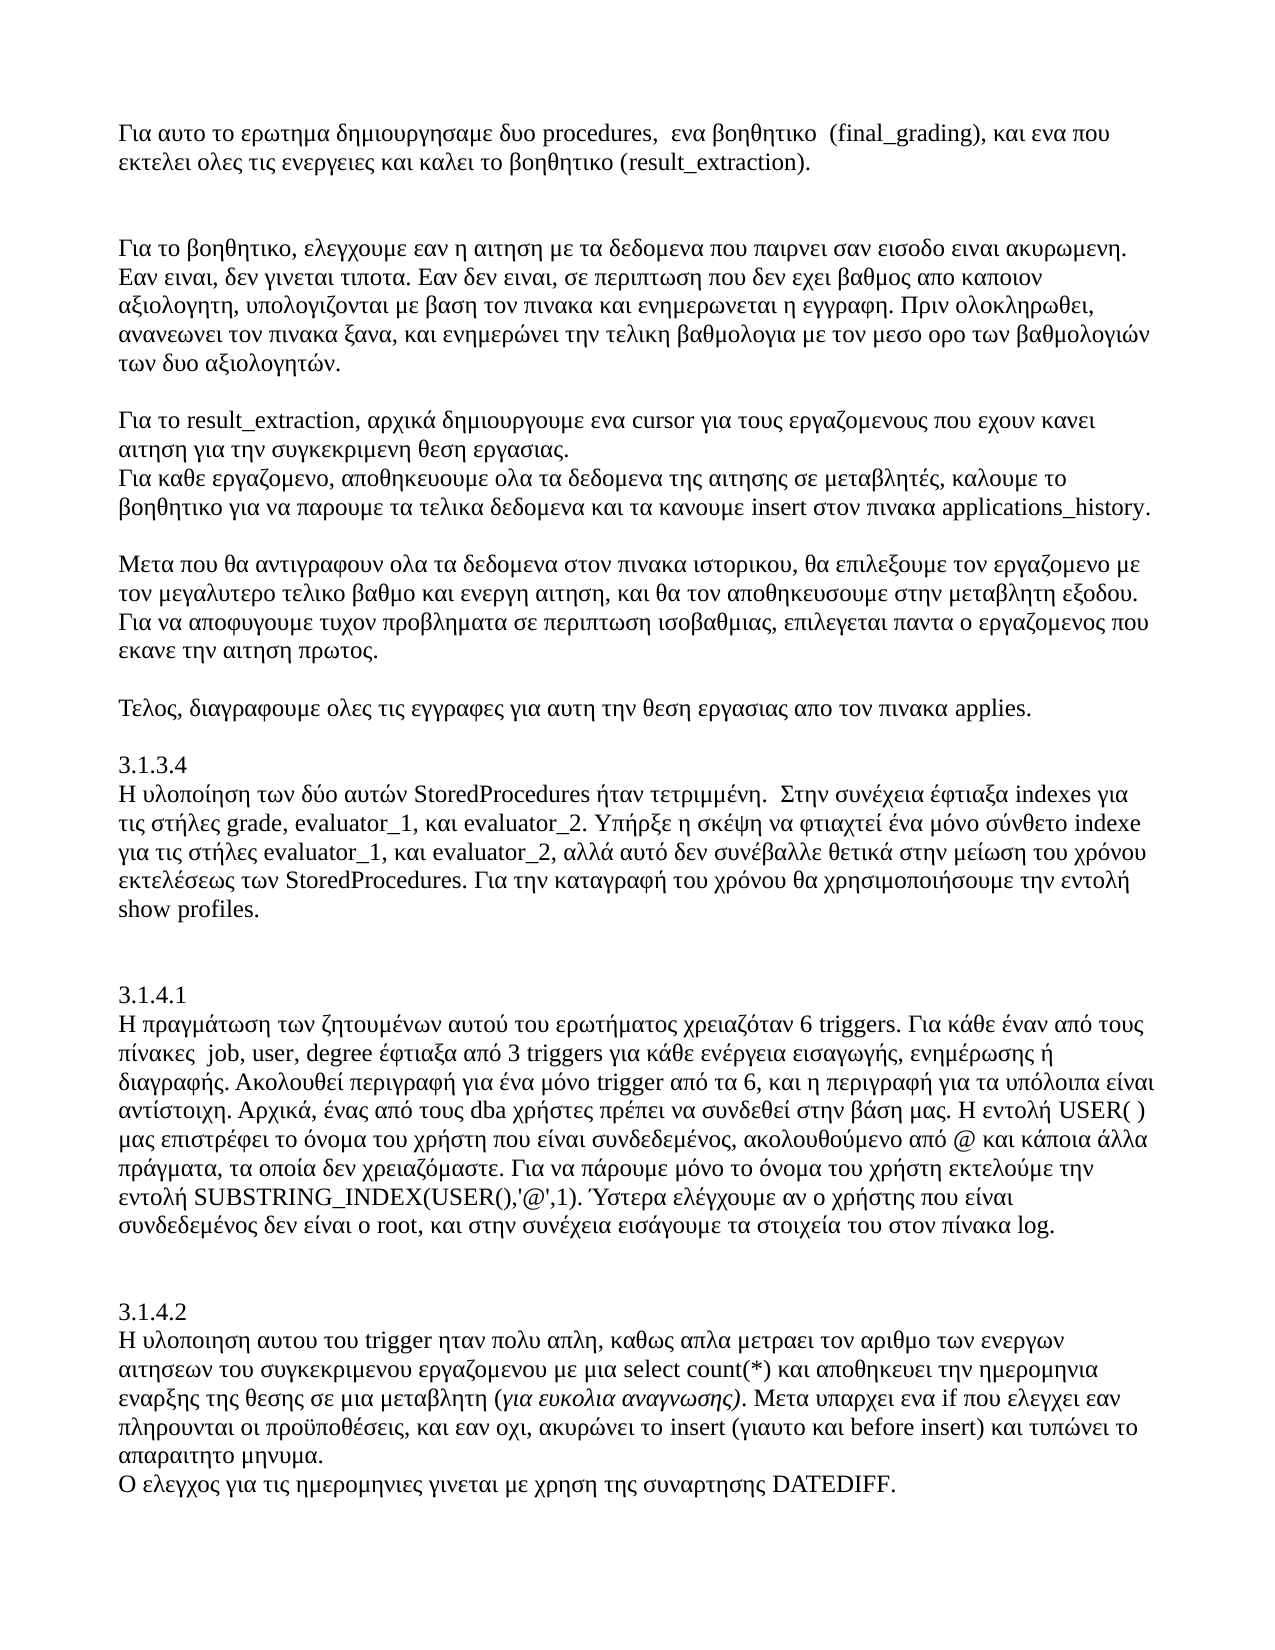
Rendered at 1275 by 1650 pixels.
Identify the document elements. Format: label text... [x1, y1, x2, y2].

text Για καθε εργαζομενο, αποθηκευουμε ολα τα δεδομενα της αιτησης σε μεταβλητές, καλουμε το βοηθητικο για να παρουμε τα τελικα δεδομενα και τα κανουμε insert στον πινακα applications_history. [118, 463, 1157, 521]
text Τελος, διαγραφουμε ολες τις εγγραφες για αυτη την θεση εργασιας απο τον πινακα applies. [118, 693, 1157, 722]
text 3.1.4.1 [118, 981, 1157, 1009]
text Η υλοποιηση αυτου του trigger ηταν πολυ απλη, καθως απλα μετραει τον αριθμο των ενεργων αιτησεων του συγκεκριμενου εργαζομενου με μια select count(*) και αποθηκευει την ημερομηνια εναρξης της θεσης σε μια μεταβλητη (για ευκολια αναγνωσης). Μετα υπαρχει ενα if που ελεγχει εαν πληρουνται οι προϋποθέσεις, και εαν οχι, ακυρώνει το insert (γιαυτο και before insert) και τυπώνει το απαραιτητο μηνυμα. [118, 1326, 1157, 1469]
text Ο ελεγχος για τις ημερομηνιες γινεται με χρηση της συναρτησης DATEDIFF. [118, 1469, 1157, 1498]
text 3.1.3.4 [118, 751, 1157, 779]
text Μετα που θα αντιγραφουν ολα τα δεδομενα στον πινακα ιστορικου, θα επιλεξουμε τον εργαζομενο με τον μεγαλυτερο τελικο βαθμο και ενεργη αιτηση, και θα τον αποθηκευσουμε στην μεταβλητη εξοδου. Για να αποφυγουμε τυχον προβληματα σε περιπτωση ισοβαθμιας, επιλεγεται παντα ο εργαζομενος που εκανε την αιτηση πρωτος. [118, 549, 1157, 664]
text Για αυτο το ερωτημα δημιουργησαμε δυο procedures, ενα βοηθητικο (final_grading), και ενα που εκτελει ολες τις ενεργειες και καλει το βοηθητικο (result_extraction). [118, 118, 1157, 176]
text Η πραγμάτωση των ζητουμένων αυτού του ερωτήματος χρειαζόταν 6 triggers. Για κάθε έναν από τους πίνακες job, user, degree έφτιαξα από 3 triggers για κάθε ενέργεια εισαγωγής, ενημέρωσης ή διαγραφής. Ακολουθεί περιγραφή για ένα μόνο trigger από τα 6, και η περιγραφή για τα υπόλοιπα είναι αντίστοιχη. Αρχικά, ένας από τους dba χρήστες πρέπει να συνδεθεί στην βάση μας. Η εντολή USER( ) μας επιστρέφει το όνομα του χρήστη που είναι συνδεδεμένος, ακολουθούμενο από @ και κάποια άλλα πράγματα, τα οποία δεν χρειαζόμαστε. Για να πάρουμε μόνο το όνομα του χρήστη εκτελούμε την εντολή SUBSTRING_INDEX(USER(),'@',1). Ύστερα ελέγχουμε αν ο χρήστης που είναι συνδεδεμένος δεν είναι ο root, και στην συνέχεια εισάγουμε τα στοιχεία του στον πίνακα log. [118, 1009, 1157, 1239]
text 3.1.4.2 [118, 1297, 1157, 1326]
text Για το result_extraction, αρχικά δημιουργουμε ενα cursor για τους εργαζομενους που εχουν κανει αιτηση για την συγκεκριμενη θεση εργασιας. [118, 406, 1157, 463]
text για τις στήλες evaluator_1, και evaluator_2, αλλά αυτό δεν συνέβαλλε θετικά στην μείωση του χρόνου εκτελέσεως των StoredProcedures. Για την καταγραφή του χρόνου θα χρησιμοποιήσουμε την εντολή show profiles. [118, 837, 1157, 923]
text Η υλοποίηση των δύο αυτών StoredProcedures ήταν τετριμμένη. Στην συνέχεια έφτιαξα indexes για τις στήλες grade, evaluator_1, και evaluator_2. Υπήρξε η σκέψη να φτιαχτεί ένα μόνο σύνθετο indexe [118, 779, 1157, 837]
text Για το βοηθητικο, ελεγχουμε εαν η αιτηση με τα δεδομενα που παιρνει σαν εισοδο ειναι ακυρωμενη. Εαν ειναι, δεν γινεται τιποτα. Εαν δεν ειναι, σε περιπτωση που δεν εχει βαθμος απο καποιον αξιολογητη, υπολογιζονται με βαση τον πινακα και ενημερωνεται η εγγραφη. Πριν ολοκληρωθει, ανανεωνει τον πινακα ξανα, και ενημερώνει την τελικη βαθμολογια με τον μεσο ορο των βαθμολογιών των δυο αξιολογητών. [118, 233, 1157, 377]
